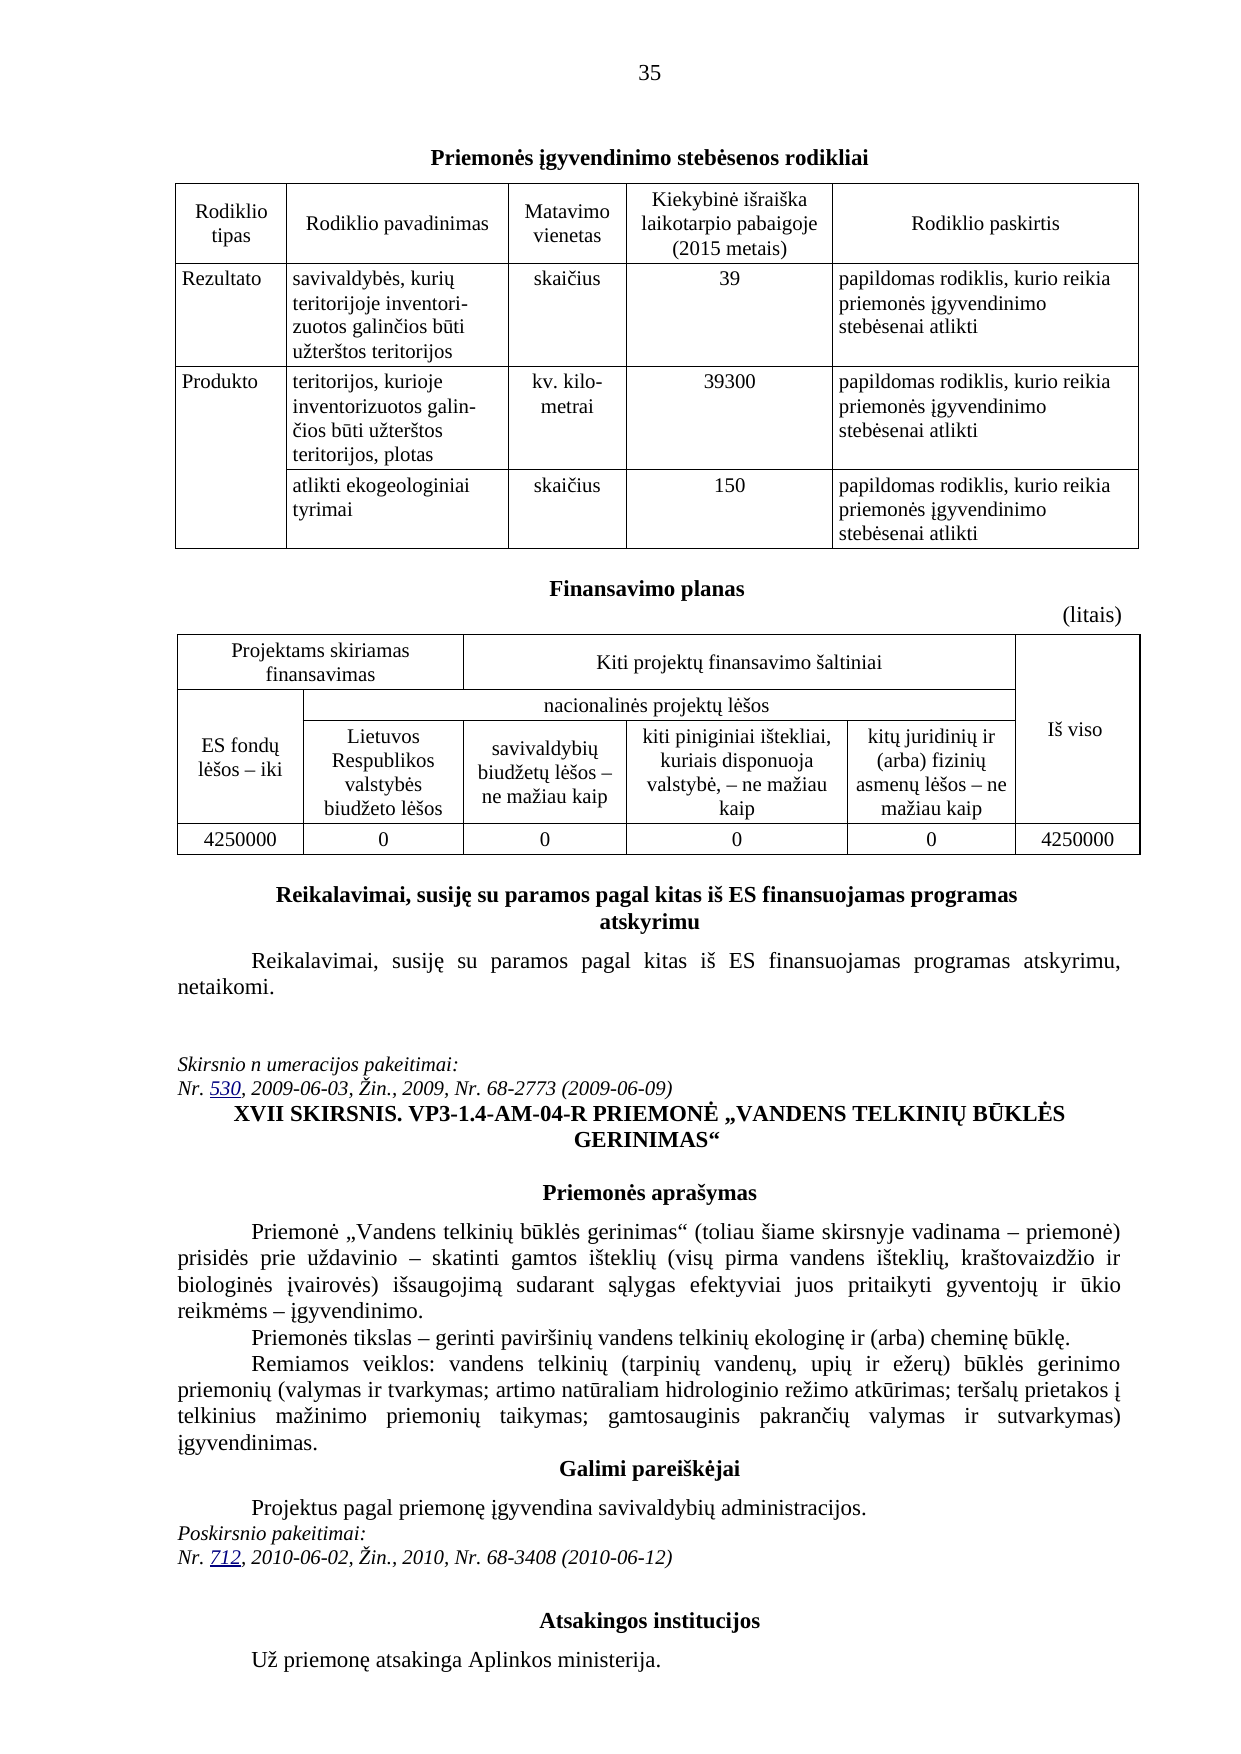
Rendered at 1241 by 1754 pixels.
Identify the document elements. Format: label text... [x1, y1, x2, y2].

text Atsakingos institucijos [177, 1607, 1122, 1634]
table_cell kv. kilo­metrai [509, 367, 626, 469]
text Finansavimo planas [177, 575, 1122, 601]
table_cell 0 [848, 824, 1015, 854]
table_cell 150 [627, 470, 832, 548]
table_cell skaičius [509, 470, 626, 548]
table_cell skaičius [509, 264, 626, 366]
table_cell Produkto [176, 367, 286, 469]
table_cell ES fondų lėšos – iki [178, 690, 303, 823]
text (litais) [177, 601, 1122, 628]
table_cell papildomas rodiklis, kurio reikia priemonės įgyvendinimo stebėsenai atlikti [833, 470, 1138, 548]
table_cell teritorijos, kurioje inventori­zuotos galin­čios būti užterštos teritorijos, plotas [287, 367, 508, 469]
text Priemonė „Vandens telkinių būklės gerinimas“ (toliau šiame skirsnyje vadinama – priemonė) prisidės prie uždavinio – skatinti gamtos išteklių (visų pirma vandens išteklių, kraštovaizdžio ir biologinės įvairovės) išsaugojimą sudarant sąlygas efektyviai juos pritaikyti gyventojų ir ūkio reikmėms – įgyvendinimo. [177, 1218, 1122, 1323]
text Projektus pagal priemonę įgyvendina savivaldybių administracijos. [177, 1494, 1122, 1521]
text Remiamos veiklos: vandens telkinių (tarpinių vandenų, upių ir ežerų) būklės gerinimo priemonių (valymas ir tvarkymas; artimo natūraliam hidrologinio režimo atkūrimas; teršalų prietakos į telkinius mažinimo priemonių taikymas; gamtosauginis pakrančių valymas ir sutvarkymas) įgyvendinimas. [177, 1350, 1122, 1455]
table_cell 0 [304, 824, 463, 854]
table_header Rodiklio pavadinimas [287, 184, 508, 262]
text Nr. 712, 2010-06-02, Žin., 2010, Nr. 68-3408 (2010-06-12) [177, 1544, 1122, 1569]
table_header Rodiklio tipas [176, 184, 286, 262]
text Galimi pareiškėjai [177, 1455, 1122, 1482]
table_cell [176, 469, 286, 548]
text Poskirsnio pakeitimai: [177, 1521, 1122, 1544]
text Reikalavimai, susiję su paramos pagal kitas iš ES finansuojamas programas atskyrimu [177, 881, 1122, 934]
text Priemonės įgyvendinimo stebėsenos rodikliai [177, 144, 1122, 171]
text Priemonės aprašymas [177, 1179, 1122, 1206]
table_cell 0 [464, 824, 626, 854]
table_cell kiti piniginiai ištekliai, kuriais disponuoja valstybė, – ne mažiau kaip [627, 721, 847, 823]
table_header Matavimo vienetas [509, 184, 626, 262]
table_cell 39 [627, 264, 832, 366]
table_cell nacionalinės projektų lėšos [304, 690, 1015, 720]
text Nr. 530, 2009-06-03, Žin., 2009, Nr. 68-2773 (2009-06-09) [177, 1076, 1122, 1100]
table_cell 0 [627, 824, 847, 854]
text Už priemonę atsakinga Aplinkos ministerija. [177, 1646, 1122, 1673]
table_header Kiekybinė išraiška laikotarpio pabaigoje (2015 metais) [627, 184, 832, 262]
table_header Projektams skiriamas finansavimas [178, 635, 463, 689]
text Reikalavimai, susiję su paramos pagal kitas iš ES finansuojamas programas atskyrimu, netaikomi. [177, 947, 1122, 999]
table_cell 39300 [627, 367, 832, 469]
table_cell savivaldybės, kurių teritorijoje inventori­zuotos galinčios būti užterštos teritorijos [287, 264, 508, 366]
table_cell papildomas rodiklis, kurio reikia priemonės įgyvendinimo stebėsenai atlikti [833, 264, 1138, 366]
text XVII SKIRSNIS. VP3-1.4-AM-04-R PRIEMONĖ „VANDENS TELKINIŲ BŪKLĖS GERINIMAS“ [177, 1100, 1122, 1153]
table_cell kitų juridinių ir (arba) fizinių asmenų lėšos – ne mažiau kaip [848, 721, 1015, 823]
table_cell Lietuvos Respublikos valstybės biudžeto lėšos [304, 721, 463, 823]
table_header Rodiklio paskirtis [833, 184, 1138, 262]
table_cell atlikti ekogeologiniai tyrimai [287, 470, 508, 548]
table_cell savivaldybių biudžetų lėšos – ne mažiau kaip [464, 721, 626, 823]
table_cell papildomas rodiklis, kurio reikia priemonės įgyvendinimo stebėsenai atlikti [833, 367, 1138, 469]
text Priemonės tikslas – gerinti paviršinių vandens telkinių ekologinę ir (arba) cheminę būklę. [177, 1323, 1122, 1350]
text Skirsnio n umeracijos pakeitimai: [177, 1052, 1122, 1076]
table_cell Rezultato [176, 264, 286, 366]
table_cell 4250000 [178, 824, 303, 854]
table_header Iš viso [1016, 635, 1139, 823]
table_cell 4250000 [1016, 824, 1139, 854]
table_header Kiti projektų finansavimo šaltiniai [464, 635, 1015, 689]
